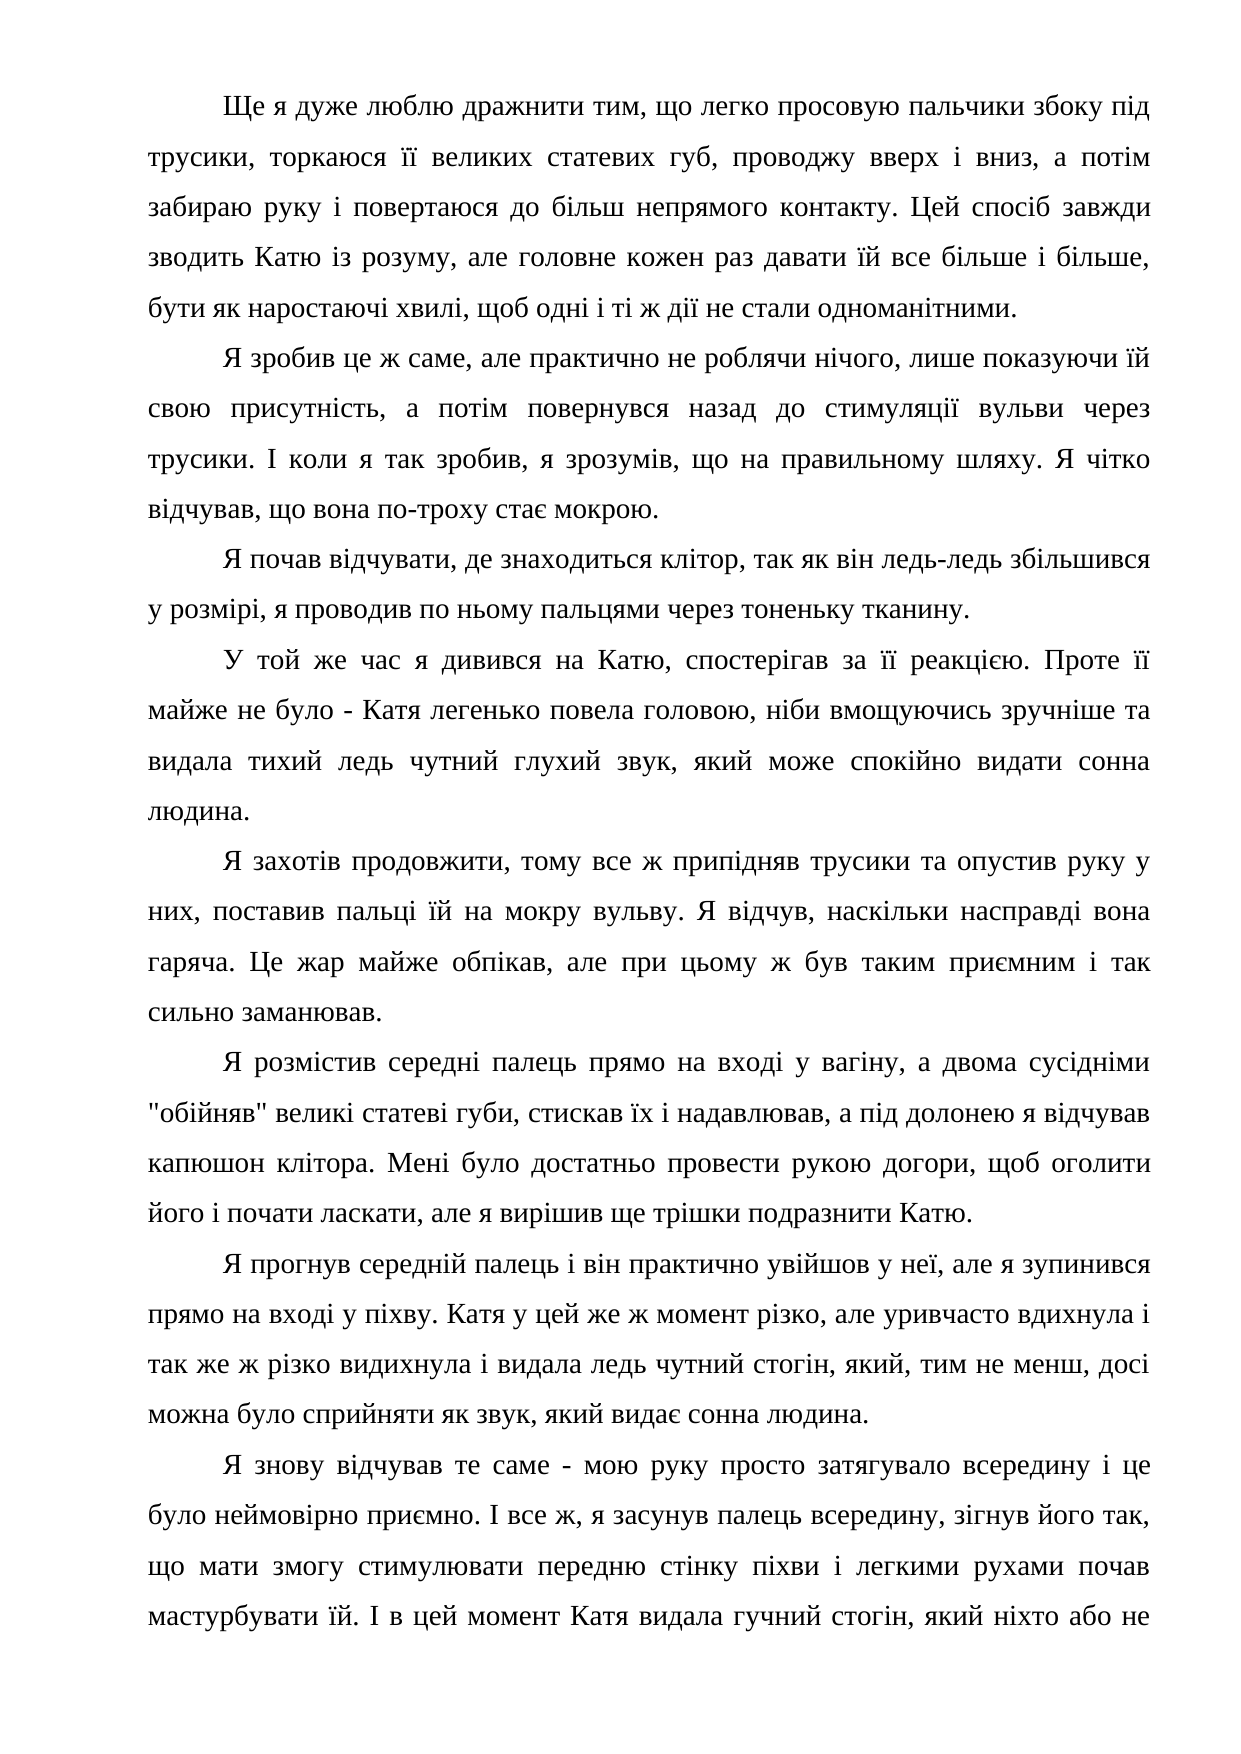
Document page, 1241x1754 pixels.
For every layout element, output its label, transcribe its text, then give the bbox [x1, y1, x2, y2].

text Я прогнув середній палець і він практично увійшов у неї, але я зупинився прямо на вході у піхву. Катя у цей же ж момент різко, але уривчасто вдихнула і так же ж різко видихнула і видала ледь чутний стогін, який, тим не менш, досі можна було сприйняти як звук, який видає сонна людина. [148, 1246, 1152, 1430]
text У той же час я дивився на Катю, спостерігав за її реакцією. Проте її майже не було - Катя легенько повела головою, ніби вмощуючись зручніше та видала тихий ледь чутний глухий звук, який може спокійно видати сонна людина. [148, 642, 1152, 826]
text Я розмістив середні палець прямо на вході у вагіну, а двома сусідніми "обійняв" великі статеві губи, стискав їх і надавлював, а під долонею я відчував капюшон клітора. Мені було достатньо провести рукою догори, щоб оголити його і почати ласкати, але я вирішив ще трішки подразнити Катю. [148, 1044, 1152, 1229]
text Я захотів продовжити, тому все ж припідняв трусики та опустив руку у них, поставив пальці їй на мокру вульву. Я відчув, наскільки насправді вона гаряча. Це жар майже обпікав, але при цьому ж був таким приємним і так сильно заманював. [148, 843, 1152, 1028]
text Я зробив це ж саме, але практично не роблячи нічого, лише показуючи їй свою присутність, а потім повернувся назад до стимуляції вульви через трусики. І коли я так зробив, я зрозумів, що на правильному шляху. Я чітко відчував, що вона по-троху стає мокрою. [148, 340, 1152, 524]
text Ще я дуже люблю дражнити тим, що легко просовую пальчики збоку під трусики, торкаюся її великих статевих губ, проводжу вверх і вниз, а потім забираю руку і повертаюся до більш непрямого контакту. Цей спосіб завжди зводить Катю із розуму, але головне кожен раз давати їй все більше і більше, бути як наростаючі хвилі, щоб одні і ті ж дії не стали одноманітними. [148, 88, 1152, 323]
text Я знову відчував те саме - мою руку просто затягувало всередину і це було неймовірно приємно. І все ж, я засунув палець всередину, зігнув його так, що мати змогу стимулювати передню стінку піхви і легкими рухами почав мастурбувати їй. І в цей момент Катя видала гучний стогін, який ніхто або не [148, 1447, 1152, 1631]
text Я почав відчувати, де знаходиться клітор, так як він ледь-ледь збільшився у розмірі, я проводив по ньому пальцями через тоненьку тканину. [148, 541, 1152, 625]
